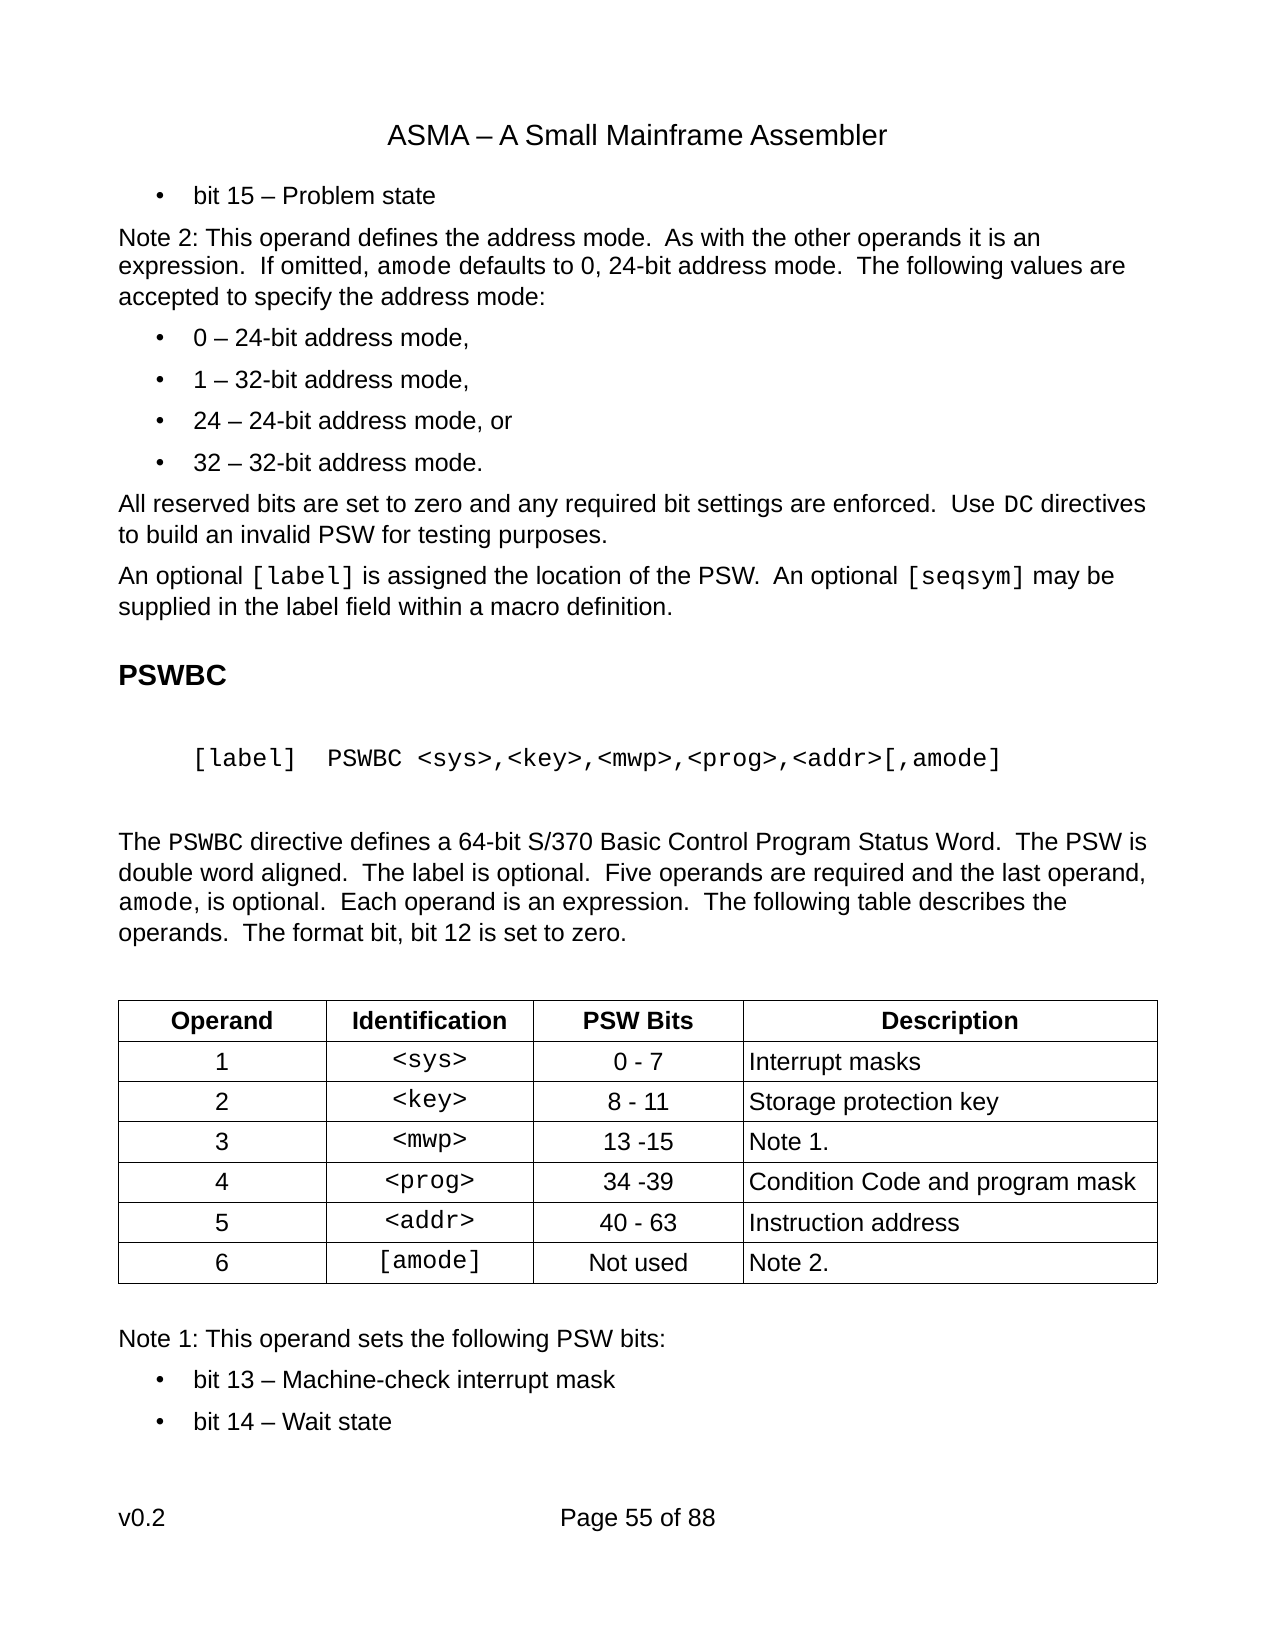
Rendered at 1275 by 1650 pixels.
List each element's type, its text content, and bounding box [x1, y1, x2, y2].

table_cell Note 2. [744, 1243, 1157, 1282]
table_header Description [744, 1001, 1157, 1041]
table_cell <addr> [327, 1203, 533, 1242]
table_cell <mwp> [327, 1122, 533, 1162]
table_cell 0 - 7 [534, 1042, 743, 1081]
table_cell 34 -39 [534, 1163, 743, 1202]
list 32 – 32-bit address mode. [156, 447, 1157, 476]
list bit 15 – Problem state [156, 181, 1157, 210]
table_cell 4 [119, 1163, 326, 1202]
text [label] PSWBC <sys>,<key>,<mwp>,<prog>,<addr>[,amode] [192, 746, 1157, 774]
table_cell [amode] [327, 1243, 533, 1282]
table_cell Instruction address [744, 1203, 1157, 1242]
list 1 – 32-bit address mode, [156, 365, 1157, 394]
table_cell <sys> [327, 1042, 533, 1081]
table_cell 5 [119, 1203, 326, 1242]
table_cell Interrupt masks [744, 1042, 1157, 1081]
list bit 14 – Wait state [156, 1406, 1157, 1435]
text All reserved bits are set to zero and any required bit settings are enforced. Use DC directives to build an invalid PSW for testing purposes. [118, 489, 1157, 548]
table_cell 6 [119, 1243, 326, 1282]
table_cell Storage protection key [744, 1082, 1157, 1121]
text Note 1: This operand sets the following PSW bits: [118, 1324, 1157, 1353]
table_cell Condition Code and program mask [744, 1163, 1157, 1202]
table_cell 1 [119, 1042, 326, 1081]
table_cell 3 [119, 1122, 326, 1162]
subtitle PSWBC [118, 658, 1157, 692]
list 0 – 24-bit address mode, [156, 323, 1157, 352]
table_cell 8 - 11 [534, 1082, 743, 1121]
table_header Operand [119, 1001, 326, 1041]
list 24 – 24-bit address mode, or [156, 406, 1157, 435]
table_cell 40 - 63 [534, 1203, 743, 1242]
table_header Identification [327, 1001, 533, 1041]
text Note 2: This operand defines the address mode. As with the other operands it is an expression. If omitted, amode defaults to 0, 24-bit address mode. The following values are accepted to specify the address mode: [118, 222, 1157, 311]
table_cell Note 1. [744, 1122, 1157, 1162]
table_cell 13 -15 [534, 1122, 743, 1162]
text An optional [label] is assigned the location of the PSW. An optional [seqsym] may be supplied in the label field within a macro definition. [118, 561, 1157, 621]
list bit 13 – Machine-check interrupt mask [156, 1365, 1157, 1394]
table_cell <prog> [327, 1163, 533, 1202]
table_cell Not used [534, 1243, 743, 1282]
table_cell <key> [327, 1082, 533, 1121]
table_header PSW Bits [534, 1001, 743, 1041]
text The PSWBC directive defines a 64-bit S/370 Basic Control Program Status Word. The PSW is double word aligned. The label is optional. Five operands are required and the last operand, amode, is optional. Each operand is an expression. The following table describes the operands. The format bit, bit 12 is set to zero. [118, 827, 1157, 947]
table_cell 2 [119, 1082, 326, 1121]
